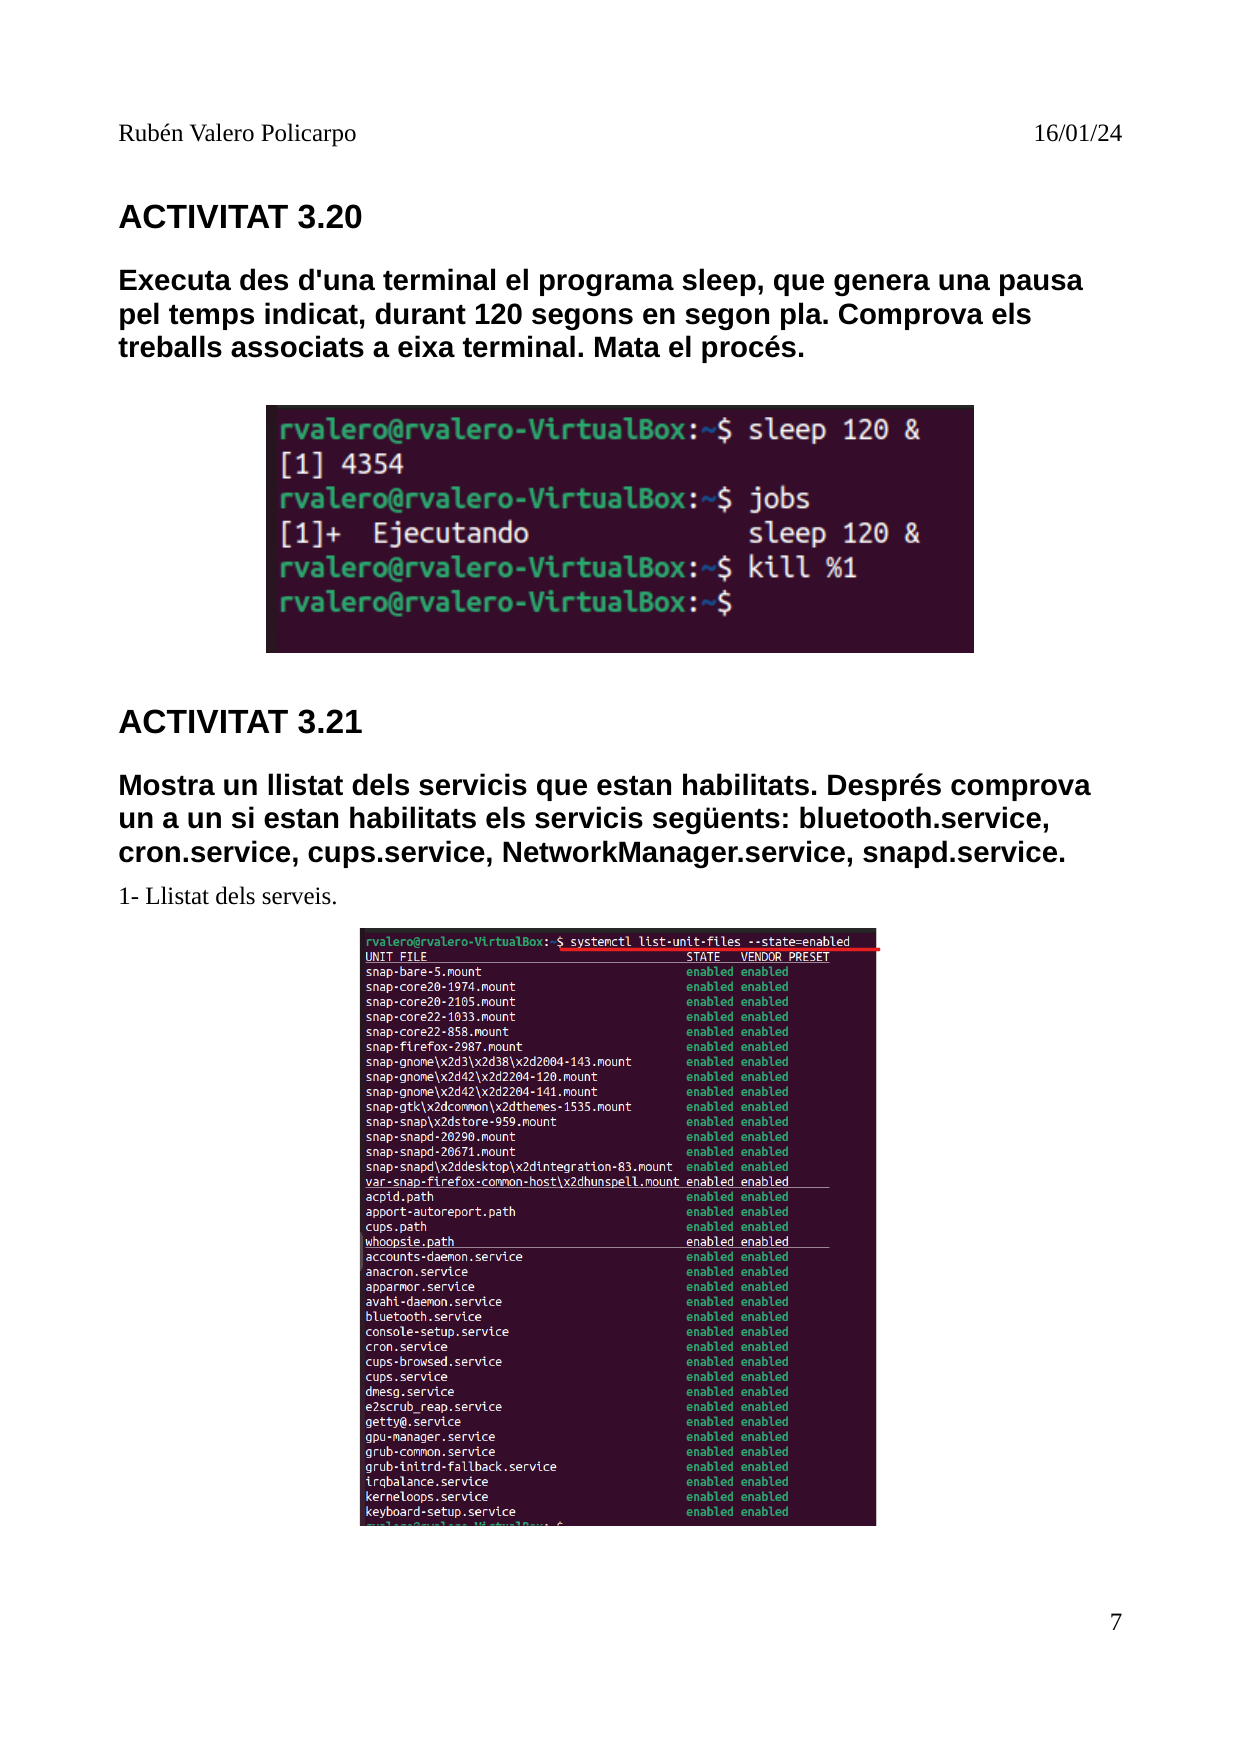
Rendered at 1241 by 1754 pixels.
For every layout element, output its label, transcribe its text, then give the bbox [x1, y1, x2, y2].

picture [359, 928, 881, 1526]
subtitle Executa des d'una terminal el programa sleep, que genera una pausa pel temps indicat, durant 120 segons en segon pla. Comprova els treballs associats a eixa terminal. Mata el procés. [118, 263, 1122, 364]
subtitle ACTIVITAT 3.21 [118, 702, 1122, 741]
text 1- Llistat dels serveis. [118, 881, 1122, 910]
subtitle Mostra un llistat dels servicis que estan habilitats. Després comprova un a un si estan habilitats els servicis següents: bluetooth.service, cron.service, cups.service, NetworkManager.service, snapd.service. [118, 768, 1122, 869]
subtitle ACTIVITAT 3.20 [118, 197, 1122, 236]
picture [266, 405, 974, 653]
